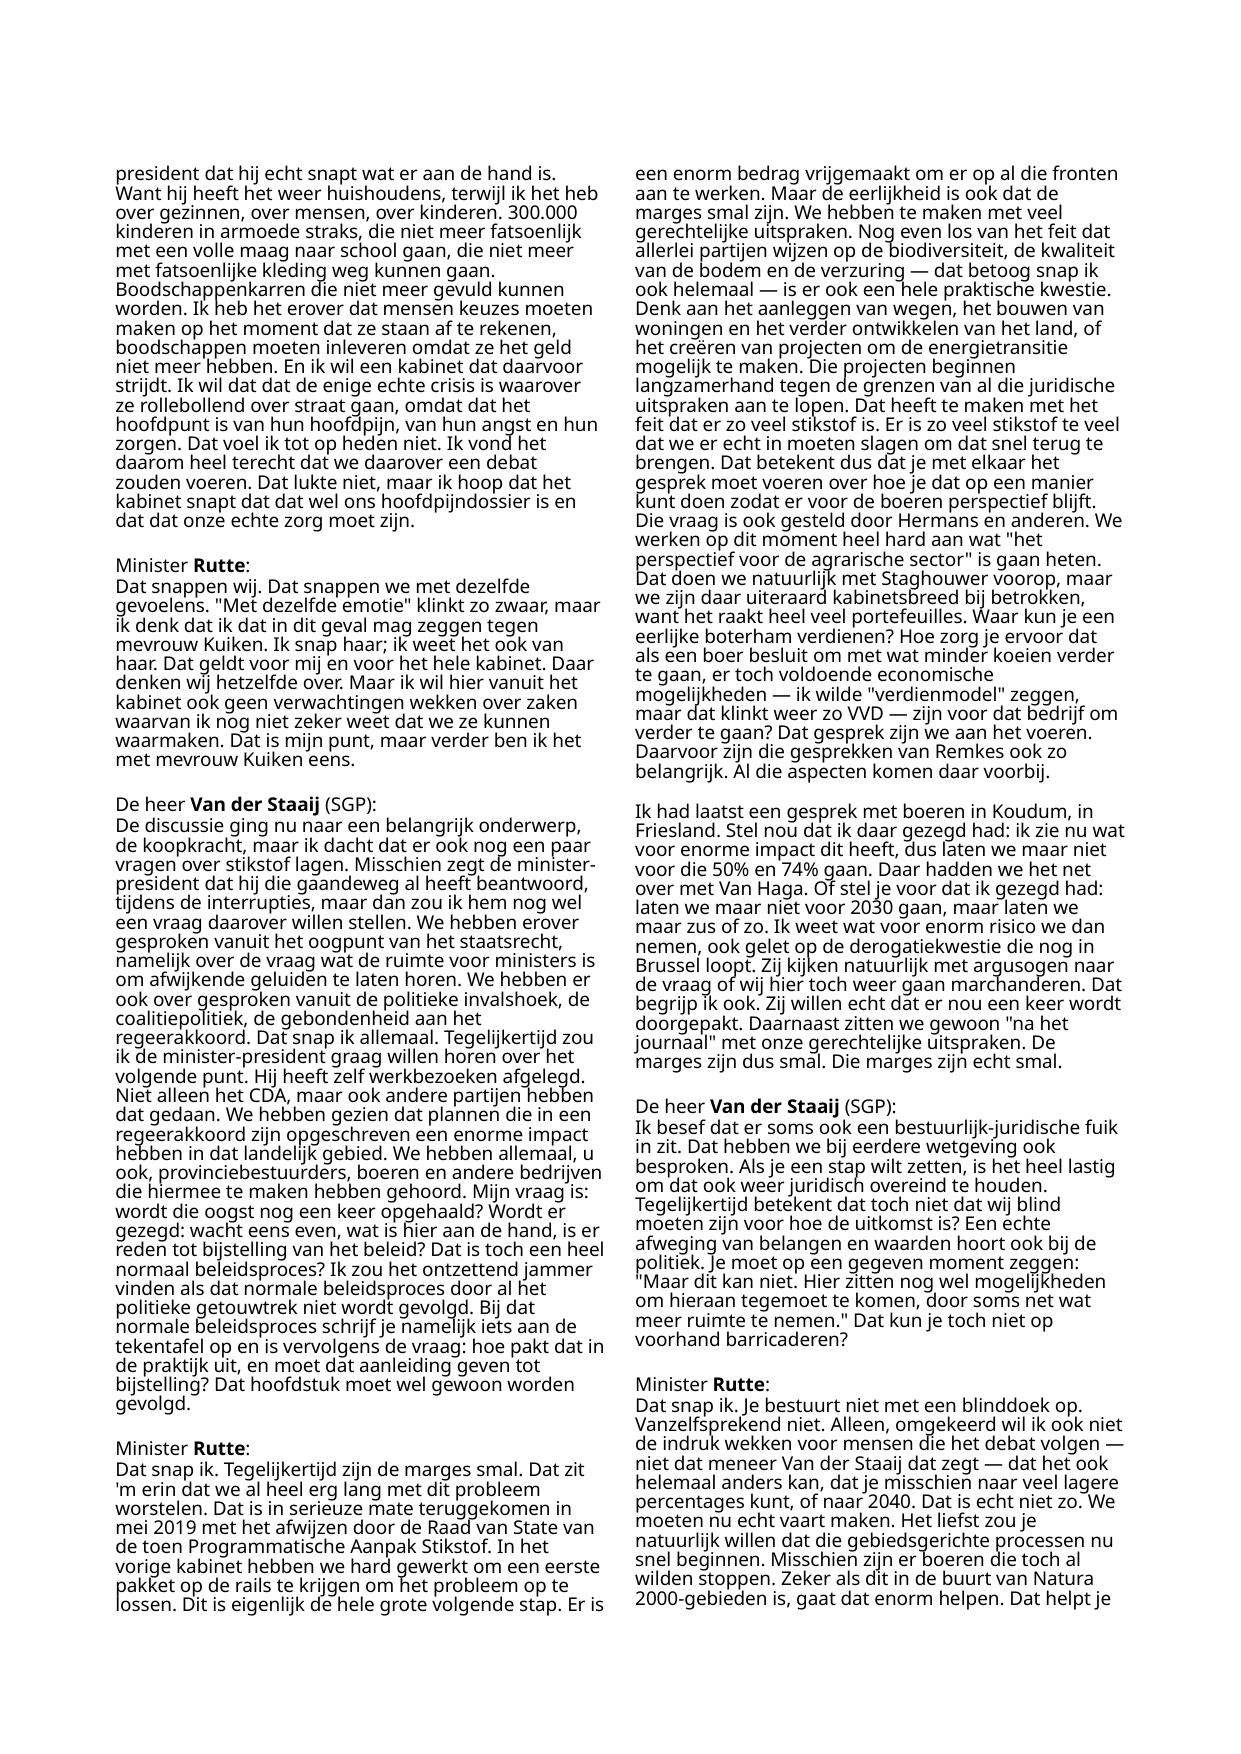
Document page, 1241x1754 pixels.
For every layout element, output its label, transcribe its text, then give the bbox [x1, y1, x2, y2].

text Ik had laatst een gesprek met boeren in Koudum, in Friesland. Stel nou dat ik daar gezegd had: ik zie nu wat voor enorme impact dit heeft, dus laten we maar niet voor die 50% en 74% gaan. Daar hadden we het net over met Van Haga. Of stel je voor dat ik gezegd had: laten we maar niet voor 2030 gaan, maar laten we maar zus of zo. Ik weet wat voor enorm risico we dan nemen, ook gelet op de derogatiekwestie die nog in Brussel loopt. Zij kijken natuurlijk met argusogen naar de vraag of wij hier toch weer gaan marchanderen. Dat begrijp ik ook. Zij willen echt dat er nou een keer wordt doorgepakt. Daarnaast zitten we gewoon "na het journaal" met onze gerechtelijke uitspraken. De marges zijn dus smal. Die marges zijn echt smal. [635, 803, 1125, 1072]
text een enorm bedrag vrijgemaakt om er op al die fronten aan te werken. Maar de eerlijkheid is ook dat de marges smal zijn. We hebben te maken met veel gerechtelijke uitspraken. Nog even los van het feit dat allerlei partijen wijzen op de biodiversiteit, de kwaliteit van de bodem en de verzuring — dat betoog snap ik ook helemaal — is er ook een hele praktische kwestie. Denk aan het aanleggen van wegen, het bouwen van woningen en het verder ontwikkelen van het land, of het creëren van projecten om de energietransitie mogelijk te maken. Die projecten beginnen langzamerhand tegen de grenzen van al die juridische uitspraken aan te lopen. Dat heeft te maken met het feit dat er zo veel stikstof is. Er is zo veel stikstof te veel dat we er echt in moeten slagen om dat snel terug te brengen. Dat betekent dus dat je met elkaar het gesprek moet voeren over hoe je dat op een manier kunt doen zodat er voor de boeren perspectief blijft. Die vraag is ook gesteld door Hermans en anderen. We werken op dit moment heel hard aan wat "het perspectief voor de agrarische sector" is gaan heten. Dat doen we natuurlijk met Staghouwer voorop, maar we zijn daar uiteraard kabinetsbreed bij betrokken, want het raakt heel veel portefeuilles. Waar kun je een eerlijke boterham verdienen? Hoe zorg je ervoor dat als een boer besluit om met wat minder koeien verder te gaan, er toch voldoende economische mogelijkheden — ik wilde "verdienmodel" zeggen, maar dat klinkt weer zo VVD — zijn voor dat bedrijf om verder te gaan? Dat gesprek zijn we aan het voeren. Daarvoor zijn die gesprekken van Remkes ook zo belangrijk. Al die aspecten komen daar voorbij. [635, 165, 1125, 782]
text Minister Rutte: [115, 552, 605, 578]
text Minister Rutte: [115, 1436, 605, 1461]
text Minister Rutte: [635, 1371, 1125, 1397]
text president dat hij echt snapt wat er aan de hand is. Want hij heeft het weer huishoudens, terwijl ik het heb over gezinnen, over mensen, over kinderen. 300.000 kinderen in armoede straks, die niet meer fatsoenlijk met een volle maag naar school gaan, die niet meer met fatsoenlijke kleding weg kunnen gaan. Boodschappenkarren die niet meer gevuld kunnen worden. Ik heb het erover dat mensen keuzes moeten maken op het moment dat ze staan af te rekenen, boodschappen moeten inleveren omdat ze het geld niet meer hebben. En ik wil een kabinet dat daarvoor strijdt. Ik wil dat dat de enige echte crisis is waarover ze rollebollend over straat gaan, omdat dat het hoofdpunt is van hun hoofdpijn, van hun angst en hun zorgen. Dat voel ik tot op heden niet. Ik vond het daarom heel terecht dat we daarover een debat zouden voeren. Dat lukte niet, maar ik hoop dat het kabinet snapt dat dat wel ons hoofdpijndossier is en dat dat onze echte zorg moet zijn. [115, 165, 605, 531]
text De discussie ging nu naar een belangrijk onderwerp, de koopkracht, maar ik dacht dat er ook nog een paar vragen over stikstof lagen. Misschien zegt de minister-president dat hij die gaandeweg al heeft beantwoord, tijdens de interrupties, maar dan zou ik hem nog wel een vraag daarover willen stellen. We hebben erover gesproken vanuit het oogpunt van het staatsrecht, namelijk over de vraag wat de ruimte voor ministers is om afwijkende geluiden te laten horen. We hebben er ook over gesproken vanuit de politieke invalshoek, de coalitiepolitiek, de gebondenheid aan het regeerakkoord. Dat snap ik allemaal. Tegelijkertijd zou ik de minister-president graag willen horen over het volgende punt. Hij heeft zelf werkbezoeken afgelegd. Niet alleen het CDA, maar ook andere partijen hebben dat gedaan. We hebben gezien dat plannen die in een regeerakkoord zijn opgeschreven een enorme impact hebben in dat landelijk gebied. We hebben allemaal, u ook, provinciebestuurders, boeren en andere bedrijven die hiermee te maken hebben gehoord. Mijn vraag is: wordt die oogst nog een keer opgehaald? Wordt er gezegd: wacht eens even, wat is hier aan de hand, is er reden tot bijstelling van het beleid? Dat is toch een heel normaal beleidsproces? Ik zou het ontzettend jammer vinden als dat normale beleidsproces door al het politieke getouwtrek niet wordt gevolgd. Bij dat normale beleidsproces schrijf je namelijk iets aan de tekentafel op en is vervolgens de vraag: hoe pakt dat in de praktijk uit, en moet dat aanleiding geven tot bijstelling? Dat hoofdstuk moet wel gewoon worden gevolgd. [115, 817, 605, 1415]
text De heer Van der Staaij (SGP): [115, 792, 605, 817]
text Dat snap ik. Tegelijkertijd zijn de marges smal. Dat zit 'm erin dat we al heel erg lang met dit probleem worstelen. Dat is in serieuze mate teruggekomen in mei 2019 met het afwijzen door de Raad van State van de toen Programmatische Aanpak Stikstof. In het vorige kabinet hebben we hard gewerkt om een eerste pakket op de rails te krijgen om het probleem op te lossen. Dit is eigenlijk de hele grote volgende stap. Er is [115, 1461, 605, 1615]
text Dat snap ik. Je bestuurt niet met een blinddoek op. Vanzelfsprekend niet. Alleen, omgekeerd wil ik ook niet de indruk wekken voor mensen die het debat volgen — niet dat meneer Van der Staaij dat zegt — dat het ook helemaal anders kan, dat je misschien naar veel lagere percentages kunt, of naar 2040. Dat is echt niet zo. We moeten nu echt vaart maken. Het liefst zou je natuurlijk willen dat die gebiedsgerichte processen nu snel beginnen. Misschien zijn er boeren die toch al wilden stoppen. Zeker als dit in de buurt van Natura 2000-gebieden is, gaat dat enorm helpen. Dat helpt je [635, 1397, 1125, 1609]
text Dat snappen wij. Dat snappen we met dezelfde gevoelens. "Met dezelfde emotie" klinkt zo zwaar, maar ik denk dat ik dat in dit geval mag zeggen tegen mevrouw Kuiken. Ik snap haar; ik weet het ook van haar. Dat geldt voor mij en voor het hele kabinet. Daar denken wij hetzelfde over. Maar ik wil hier vanuit het kabinet ook geen verwachtingen wekken over zaken waarvan ik nog niet zeker weet dat we ze kunnen waarmaken. Dat is mijn punt, maar verder ben ik het met mevrouw Kuiken eens. [115, 578, 605, 771]
text Ik besef dat er soms ook een bestuurlijk-juridische fuik in zit. Dat hebben we bij eerdere wetgeving ook besproken. Als je een stap wilt zetten, is het heel lastig om dat ook weer juridisch overeind te houden. Tegelijkertijd betekent dat toch niet dat wij blind moeten zijn voor hoe de uitkomst is? Een echte afweging van belangen en waarden hoort ook bij de politiek. Je moet op een gegeven moment zeggen: "Maar dit kan niet. Hier zitten nog wel mogelijkheden om hieraan tegemoet te komen, door soms net wat meer ruimte te nemen." Dat kun je toch niet op voorhand barricaderen? [635, 1119, 1125, 1350]
text De heer Van der Staaij (SGP): [635, 1093, 1125, 1119]
